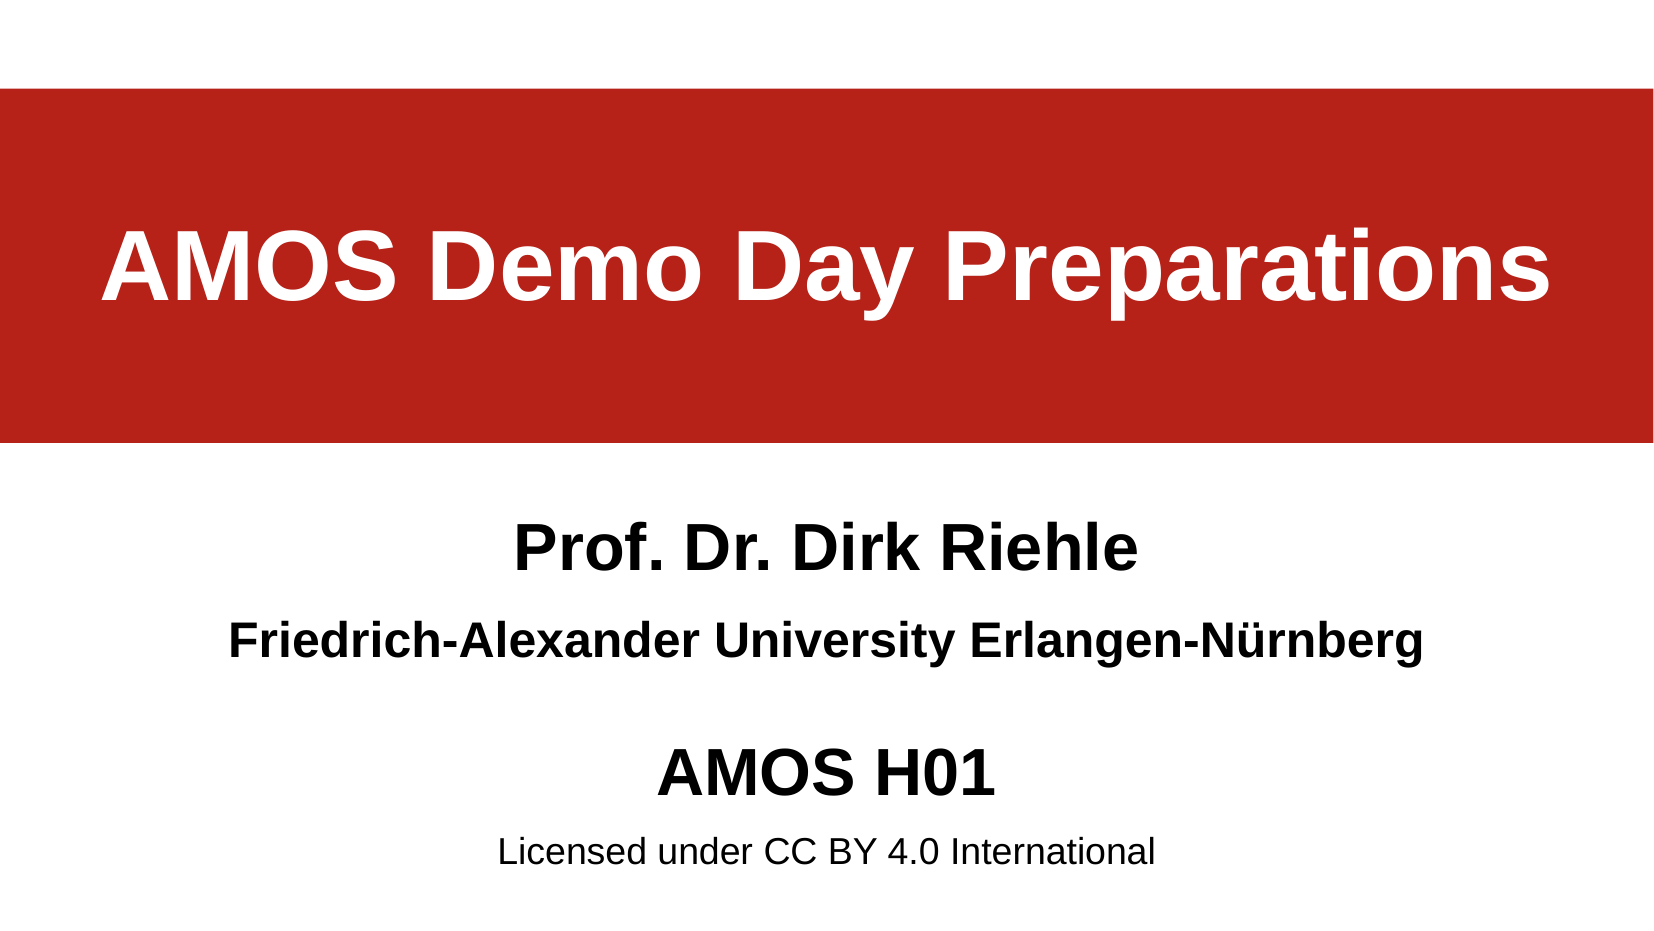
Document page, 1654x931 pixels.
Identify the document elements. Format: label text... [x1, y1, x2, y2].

title AMOS Demo Day Preparations [0, 88, 1654, 443]
subtitle Prof. Dr. Dirk Riehle Friedrich-Alexander University Erlangen-Nürnberg AMOS H01 Licensed under CC BY 4.0 International [29, 472, 1625, 886]
